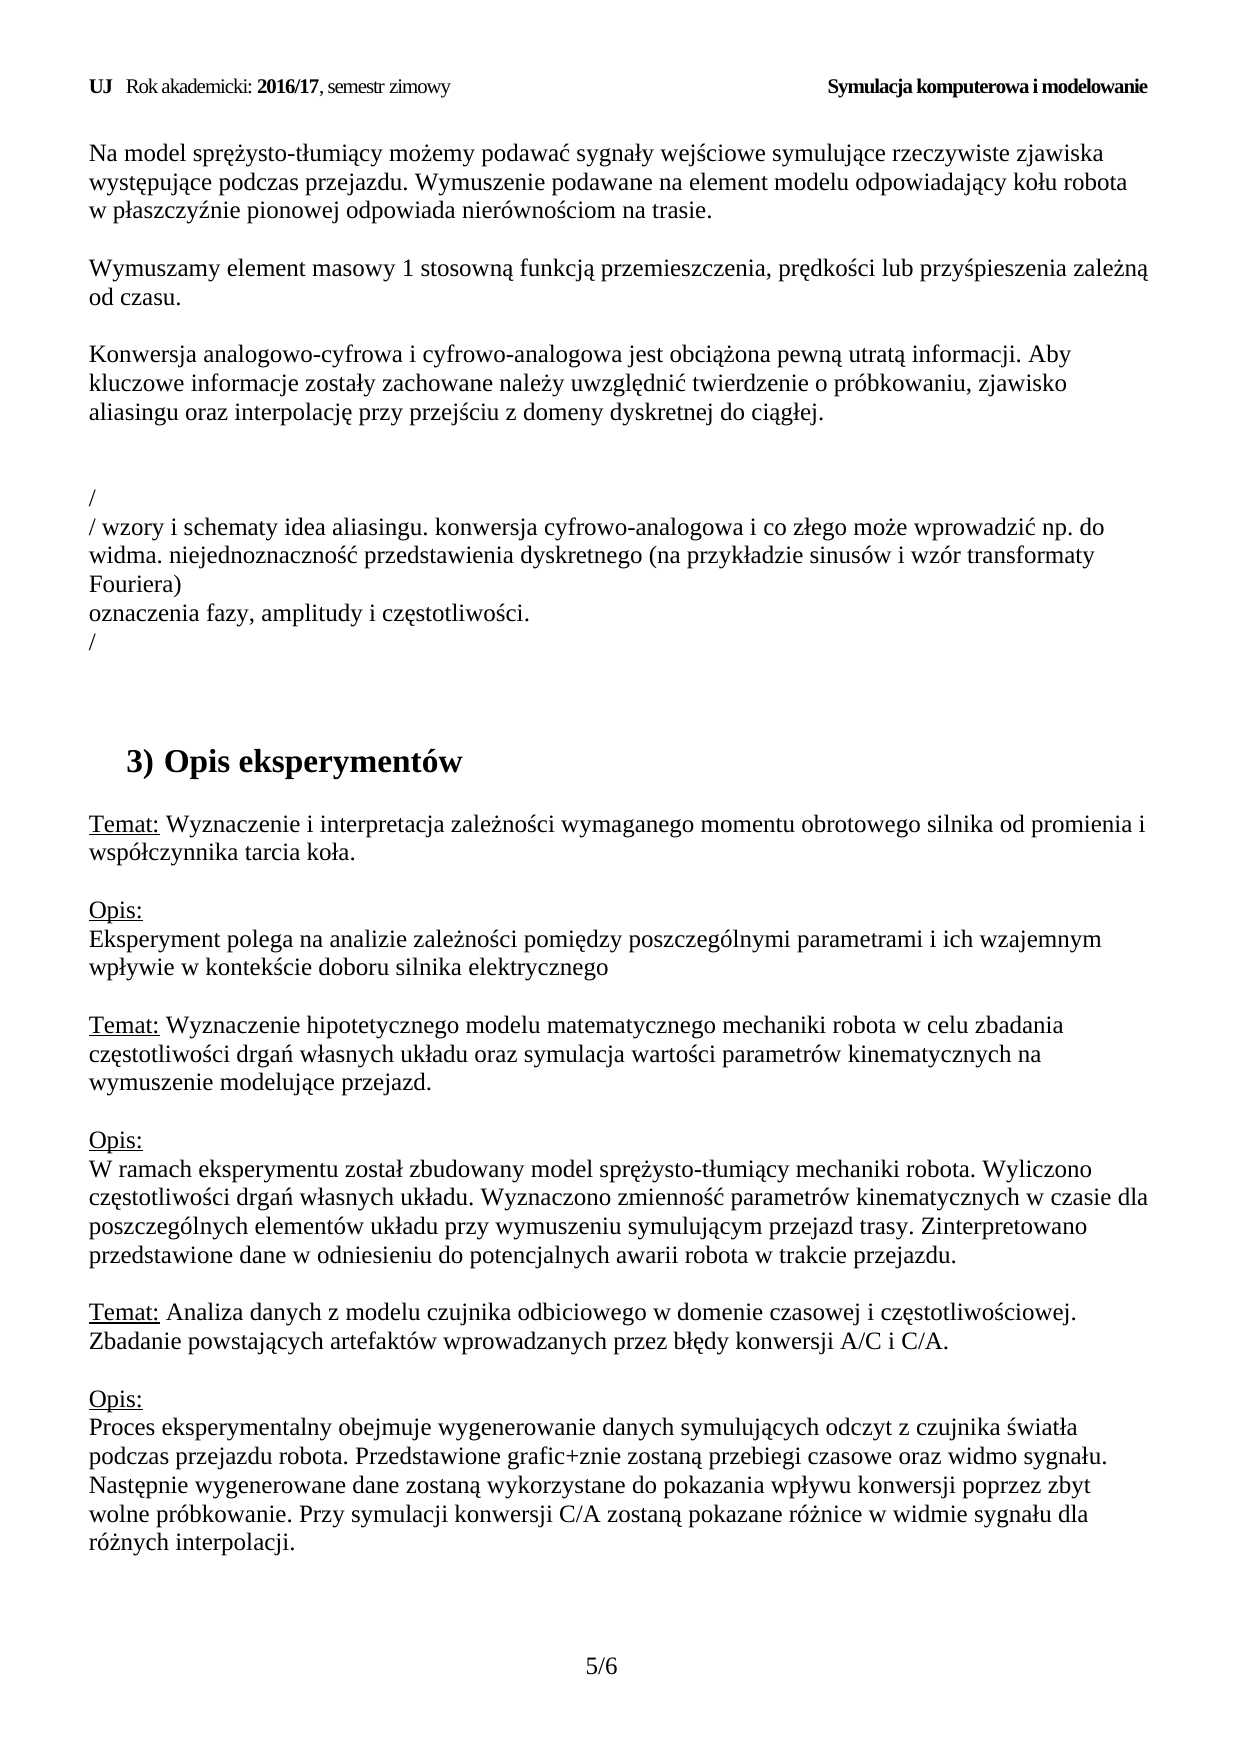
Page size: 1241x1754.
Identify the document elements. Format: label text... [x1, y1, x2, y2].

text Konwersja analogowo-cyfrowa i cyfrowo-analogowa jest obciążona pewną utratą informacji. Aby kluczowe informacje zostały zachowane należy uwzględnić twierdzenie o próbkowaniu, zjawisko aliasingu oraz interpolację przy przejściu z domeny dyskretnej do ciągłej. [88, 339, 1152, 425]
text W ramach eksperymentu został zbudowany model sprężysto-tłumiący mechaniki robota. Wyliczono częstotliwości drgań własnych układu. Wyznaczono zmienność parametrów kinematycznych w czasie dla poszczególnych elementów układu przy wymuszeniu symulującym przejazd trasy. Zinterpretowano przedstawione dane w odniesieniu do potencjalnych awarii robota w trakcie przejazdu. [88, 1154, 1152, 1269]
list Opis eksperymentów [126, 742, 1152, 780]
text / [88, 483, 1152, 512]
text / [88, 627, 1152, 655]
text Opis: [88, 1384, 1152, 1412]
text Eksperyment polega na analizie zależności pomiędzy poszczególnymi parametrami i ich wzajemnym wpływie w kontekście doboru silnika elektrycznego [88, 924, 1152, 981]
text Opis: [88, 1125, 1152, 1154]
text / wzory i schematy idea aliasingu. konwersja cyfrowo-analogowa i co złego może wprowadzić np. do widma. niejednoznaczność przedstawienia dyskretnego (na przykładzie sinusów i wzór transformaty Fouriera) [88, 512, 1152, 598]
text Na model sprężysto-tłumiący możemy podawać sygnały wejściowe symulujące rzeczywiste zjawiska występujące podczas przejazdu. Wymuszenie podawane na element modelu odpowiadający kołu robota w płaszczyźnie pionowej odpowiada nierównościom na trasie. [88, 138, 1152, 224]
text Temat: Wyznaczenie hipotetycznego modelu matematycznego mechaniki robota w celu zbadania częstotliwości drgań własnych układu oraz symulacja wartości parametrów kinematycznych na wymuszenie modelujące przejazd. [88, 1010, 1152, 1096]
text oznaczenia fazy, amplitudy i częstotliwości. [88, 598, 1152, 627]
text Wymuszamy element masowy 1 stosowną funkcją przemieszczenia, prędkości lub przyśpieszenia zależną od czasu. [88, 253, 1152, 310]
text Temat: Wyznaczenie i interpretacja zależności wymaganego momentu obrotowego silnika od promienia i współczynnika tarcia koła. [88, 809, 1152, 866]
text Proces eksperymentalny obejmuje wygenerowanie danych symulujących odczyt z czujnika światła podczas przejazdu robota. Przedstawione grafic+znie zostaną przebiegi czasowe oraz widmo sygnału. Następnie wygenerowane dane zostaną wykorzystane do pokazania wpływu konwersji poprzez zbyt wolne próbkowanie. Przy symulacji konwersji C/A zostaną pokazane różnice w widmie sygnału dla różnych interpolacji. [88, 1412, 1152, 1556]
text Opis: [88, 895, 1152, 924]
text Temat: Analiza danych z modelu czujnika odbiciowego w domenie czasowej i częstotliwościowej. Zbadanie powstających artefaktów wprowadzanych przez błędy konwersji A/C i C/A. [88, 1297, 1152, 1355]
